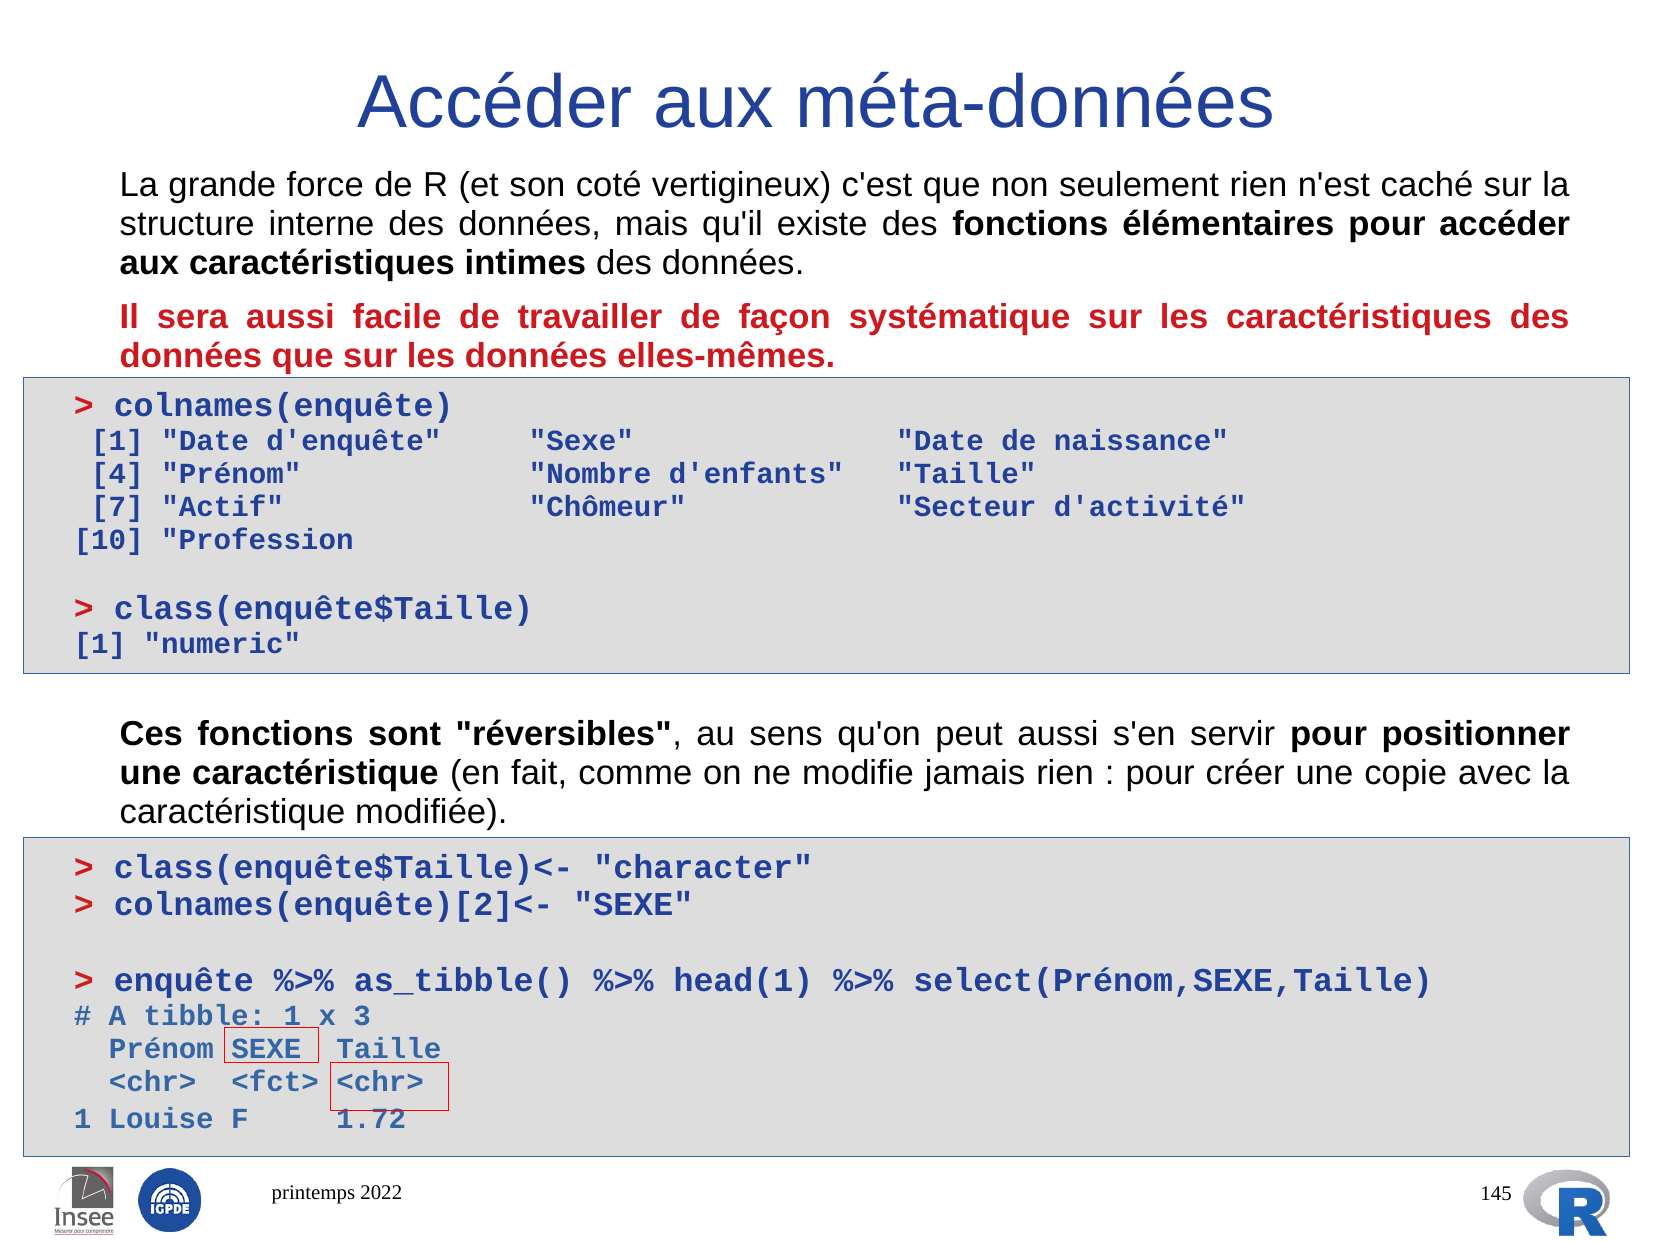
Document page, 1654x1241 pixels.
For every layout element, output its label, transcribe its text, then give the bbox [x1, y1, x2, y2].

picture [47, 1163, 120, 1236]
list La grande force de R (et son coté vertigineux) c'est que non seulement rien n'est caché sur la structure interne des données, mais qu'il existe des fonctions élémentaires pour accéder aux caractéristiques intimes des données. Il sera aussi facile de travailler de façon systématique sur les caractéristiques des données que sur les données elles-mêmes. Ces fonctions sont "réversibles", au sens qu'on peut aussi s'en servir pour positionner une caractéristique (en fait, comme on ne modifie jamais rien : pour créer une copie avec la caractéristique modifiée). [82, 674, 1571, 837]
text_box > colnames(enquête) [1] "Date d'enquête" "Sexe" "Date de naissance" [4] "Prénom" "Nombre d'enfants" "Taille" [7] "Actif" "Chômeur" "Secteur d'activité" [10] "Profession > class(enquête$Taille) [1] "numeric" [23, 377, 1630, 674]
text_box > class(enquête$Taille)<- "character" > colnames(enquête)[2]<- "SEXE" > enquête %>% as_tibble() %>% head(1) %>% select(Prénom,SEXE,Taille) # A tibble: 1 x 3 Prénom SEXE Taille <chr> <fct> <chr> 1 Louise F 1.72 [23, 837, 1630, 1157]
picture [138, 1168, 201, 1232]
picture [1523, 1169, 1610, 1236]
title Accéder aux méta-données [82, 49, 1571, 154]
list La grande force de R (et son coté vertigineux) c'est que non seulement rien n'est caché sur la structure interne des données, mais qu'il existe des fonctions élémentaires pour accéder aux caractéristiques intimes des données. Il sera aussi facile de travailler de façon systématique sur les caractéristiques des données que sur les données elles-mêmes. Ces fonctions sont "réversibles", au sens qu'on peut aussi s'en servir pour positionner une caractéristique (en fait, comme on ne modifie jamais rien : pour créer une copie avec la caractéristique modifiée). [82, 165, 1571, 377]
